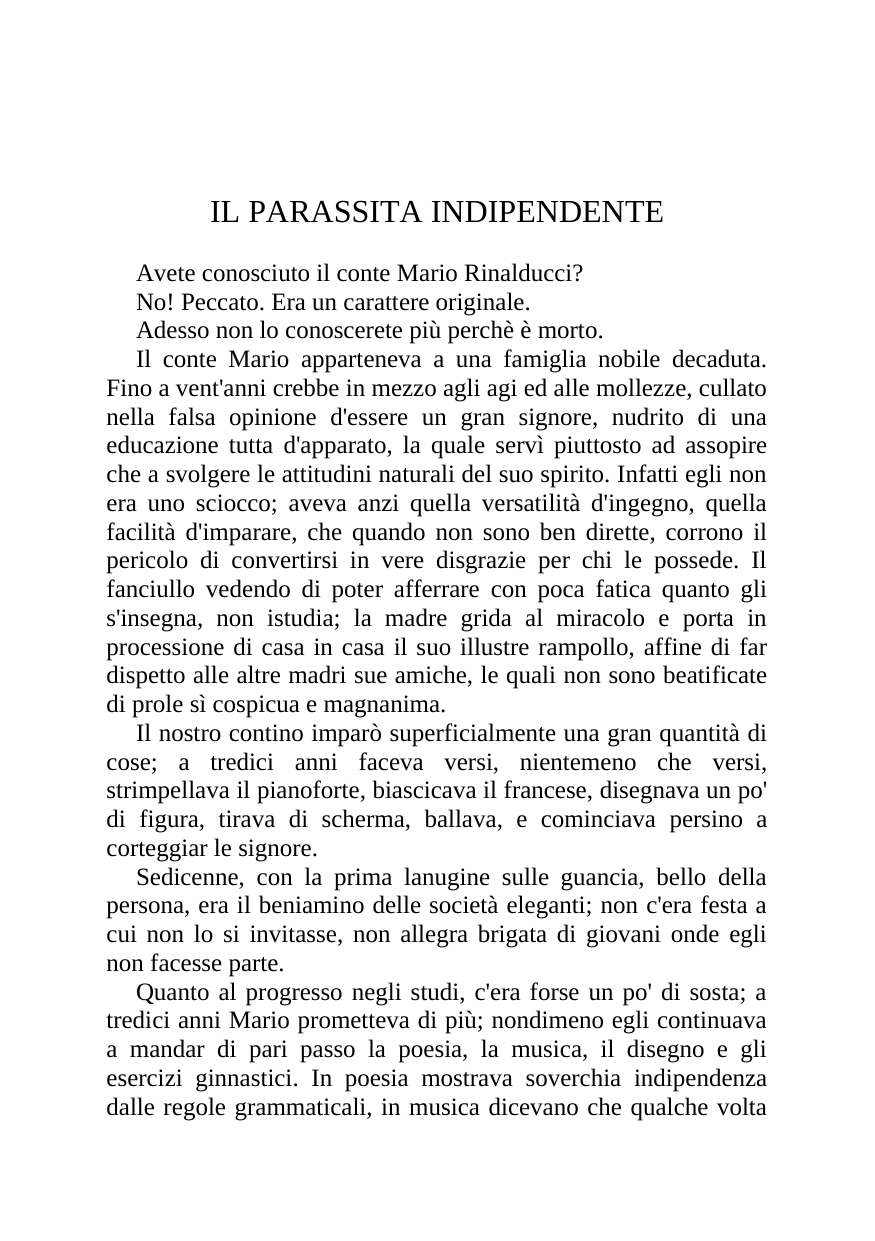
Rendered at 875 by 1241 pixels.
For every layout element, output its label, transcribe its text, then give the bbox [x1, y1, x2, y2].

text No! Peccato. Era un carattere originale. [106, 287, 768, 316]
text Il nostro contino imparò superficialmente una gran quantità di cose; a tredici anni faceva versi, nientemeno che versi, strimpellava il pianoforte, biascicava il francese, disegnava un po' di figura, tirava di scherma, ballava, e cominciava persino a corteggiar le signore. [106, 718, 768, 862]
subtitle IL PARASSITA INDIPENDENTE [106, 192, 768, 229]
text Quanto al progresso negli studi, c'era forse un po' di sosta; a tredici anni Mario prometteva di più; nondimeno egli continuava a mandar di pari passo la poesia, la musica, il disegno e gli esercizi ginnastici. In poesia mostrava soverchia indipendenza dalle regole grammaticali, in musica dicevano che qualche volta [106, 977, 768, 1121]
text Avete conosciuto il conte Mario Rinalducci? [106, 258, 768, 287]
text Adesso non lo conoscerete più perchè è morto. [106, 316, 768, 344]
text Il conte Mario apparteneva a una famiglia nobile decaduta. Fino a vent'anni crebbe in mezzo agli agi ed alle mollezze, cullato nella falsa opinione d'essere un gran signore, nudrito di una educazione tutta d'apparato, la quale servì piuttosto ad assopire che a svolgere le attitudini naturali del suo spirito. Infatti egli non era uno sciocco; aveva anzi quella versatilità d'ingegno, quella facilità d'imparare, che quando non sono ben dirette, corrono il pericolo di convertirsi in vere disgrazie per chi le possede. Il fanciullo vedendo di poter afferrare con poca fatica quanto gli s'insegna, non istudia; la madre grida al miracolo e porta in processione di casa in casa il suo illustre rampollo, affine di far dispetto alle altre madri sue amiche, le quali non sono beatificate di prole sì cospicua e magnanima. [106, 344, 768, 718]
text Sedicenne, con la prima lanugine sulle guancia, bello della persona, era il beniamino delle società eleganti; non c'era festa a cui non lo si invitasse, non allegra brigata di giovani onde egli non facesse parte. [106, 862, 768, 977]
